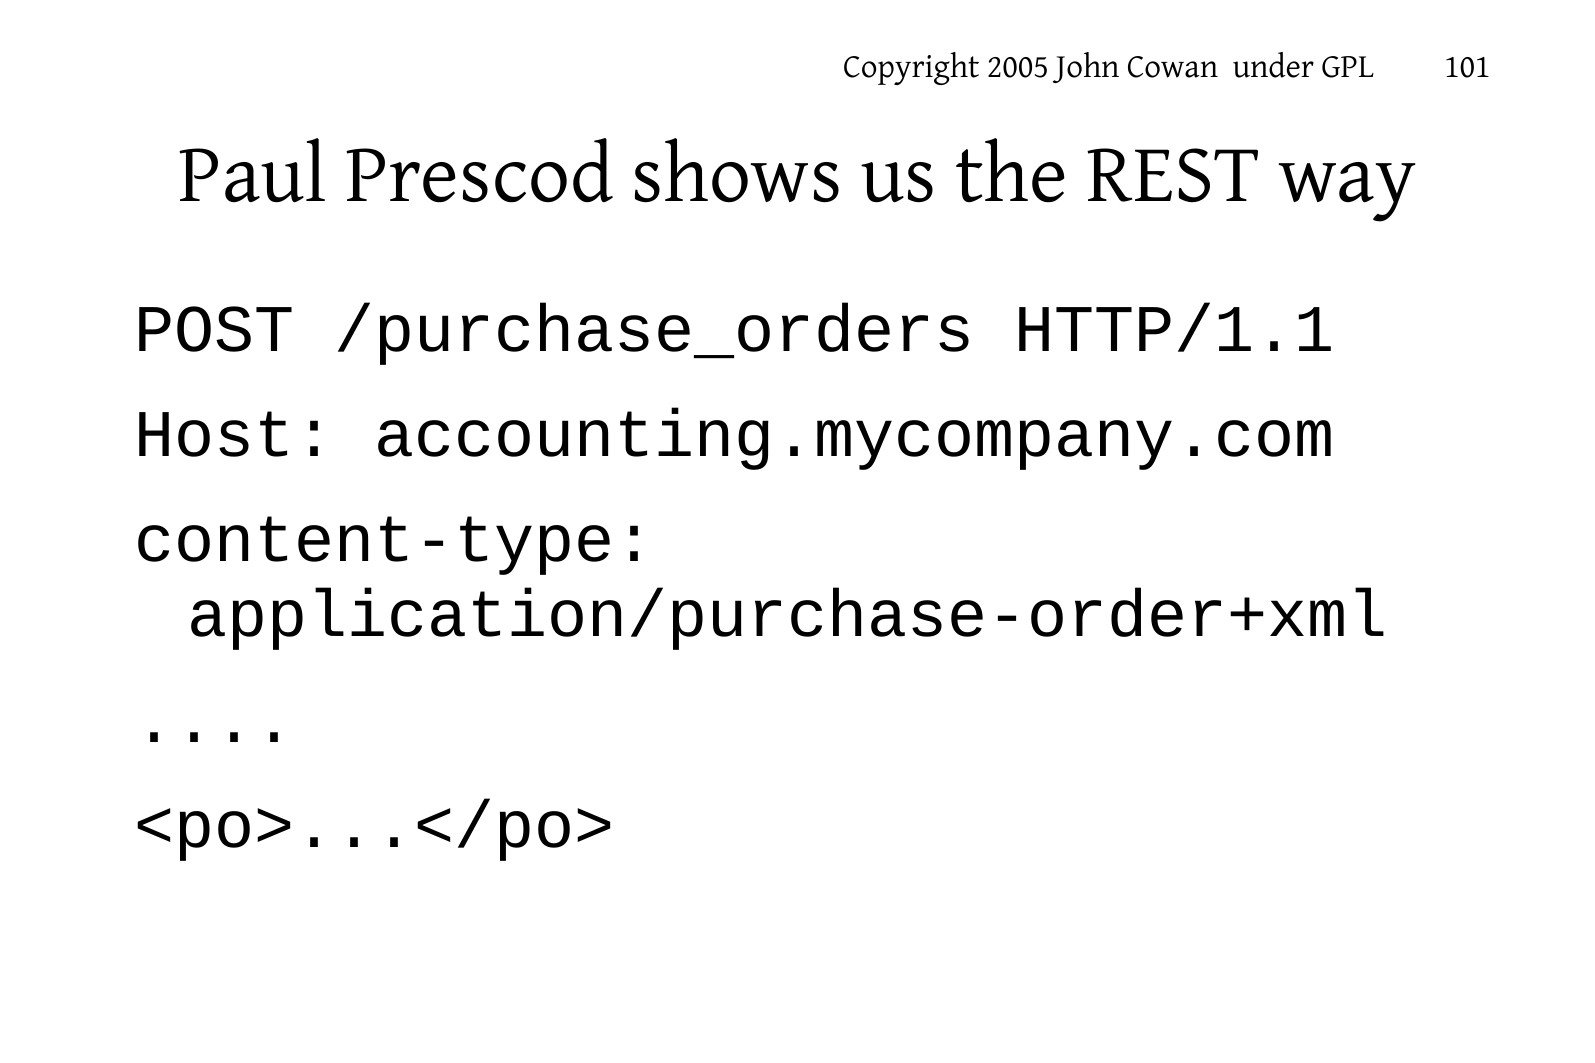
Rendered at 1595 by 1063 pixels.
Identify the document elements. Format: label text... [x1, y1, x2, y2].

list POST /purchase_orders HTTP/1.1 Host: accounting.mycompany.com content-type: application/purchase-order+xml .... <po>...</po> [117, 295, 1479, 966]
title Paul Prescod shows us the REST way [117, 49, 1479, 295]
